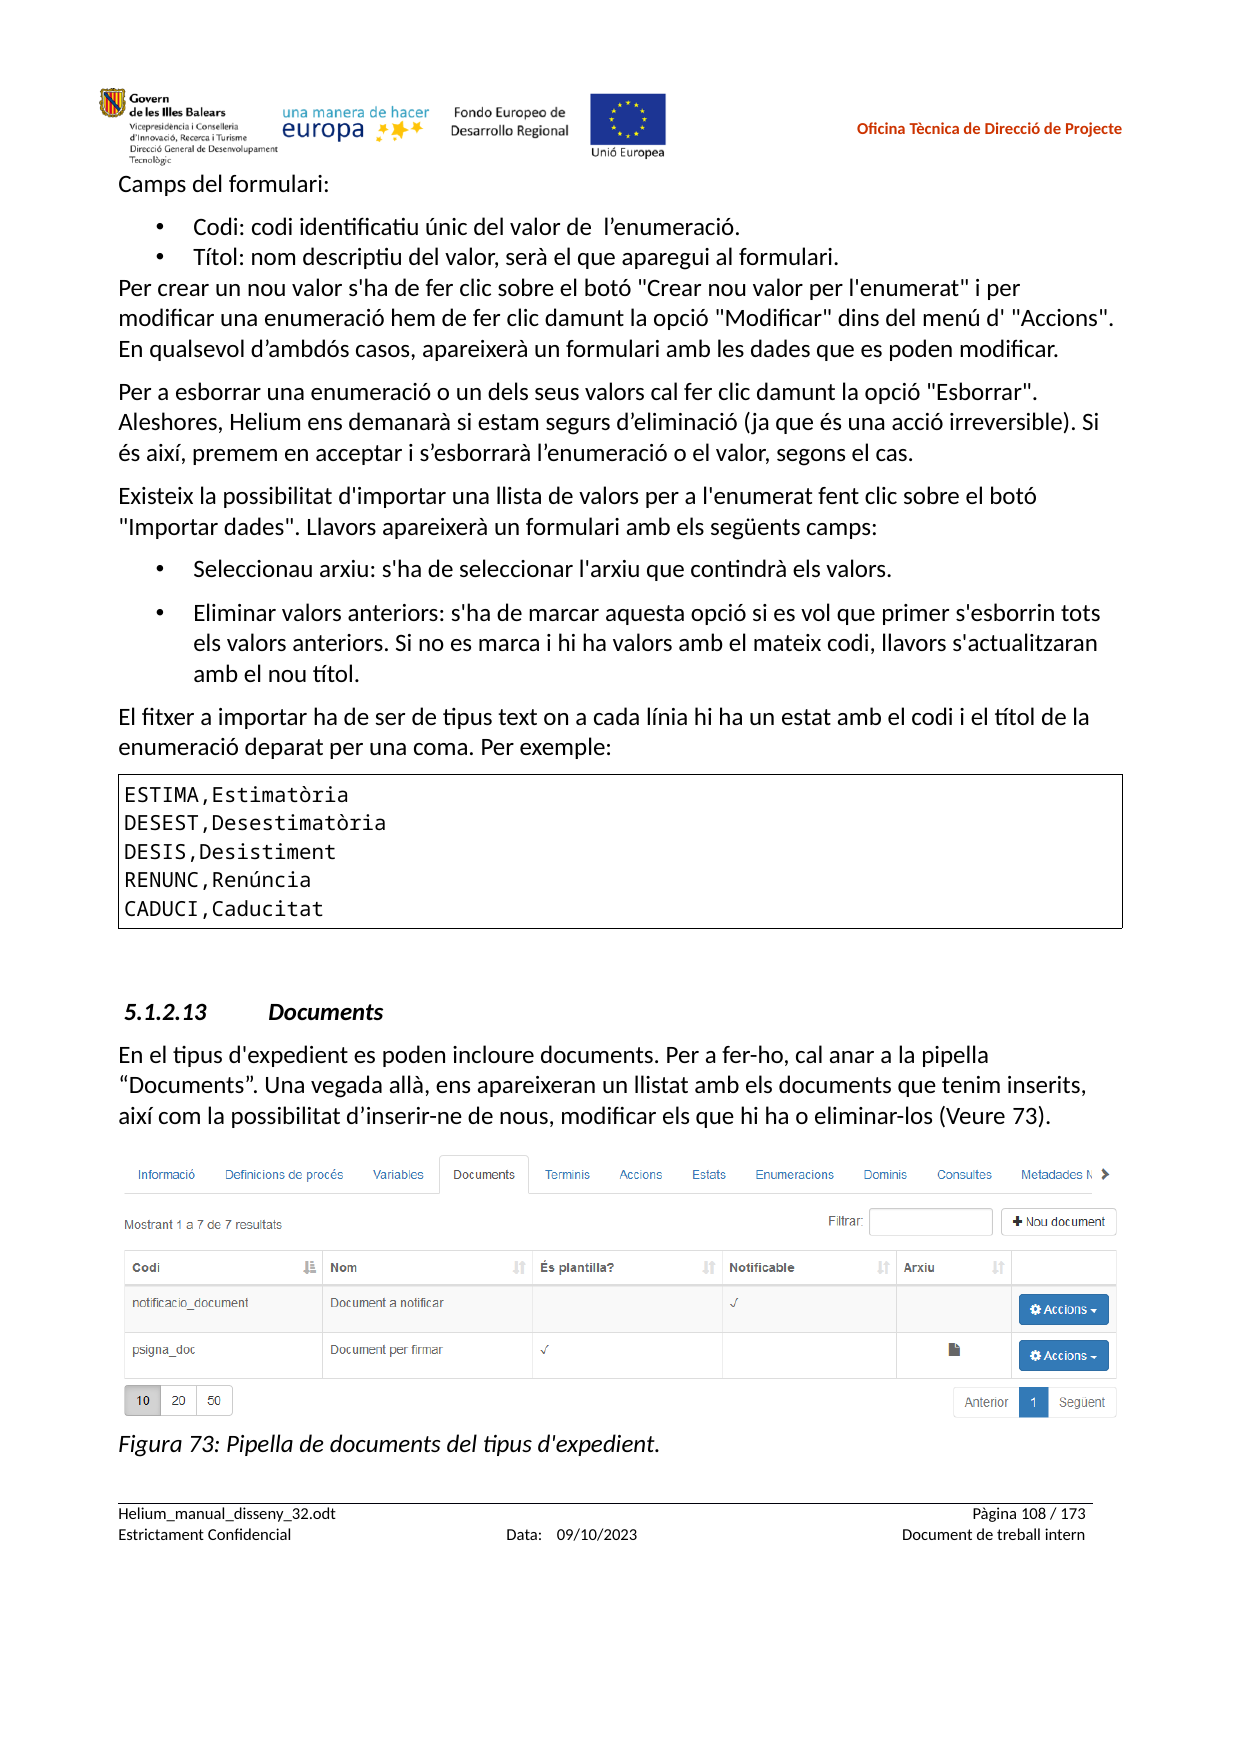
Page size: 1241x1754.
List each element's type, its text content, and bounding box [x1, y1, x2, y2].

text En el tipus d'expedient es poden incloure documents. Per a fer-ho, cal anar a la pipella “Documents”. Una vegada allà, ens apareixeran un llistat amb els documents que tenim inserits, així com la possibilitat d’inserir-ne de nous, modificar els que hi ha o eliminar-los (Veure 73). [118, 1039, 1122, 1131]
text Figura 73: Pipella de documents del tipus d'expedient. [118, 1428, 1122, 1458]
picture [99, 87, 668, 166]
text Per a esborrar una enumeració o un dels seus valors cal fer clic damunt la opció "Esborrar". Aleshores, Helium ens demanarà si estam segurs d’eliminació (ja que és una acció irreversible). Si és així, premem en acceptar i s’esborrarà l’enumeració o el valor, segons el cas. [118, 376, 1122, 468]
text Camps del formulari: [118, 168, 1122, 198]
table_header ESTIMA,Estimatòria DESEST,Desestimatòria DESIS,Desistiment RENUNC,Renúncia CADUCI,Caducitat [119, 775, 1122, 928]
text El fitxer a importar ha de ser de tipus text on a cada línia hi ha un estat amb el codi i el títol de la enumeració deparat per una coma. Per exemple: [118, 701, 1122, 762]
list Seleccionau arxiu: s'ha de seleccionar l'arxiu que contindrà els valors. [156, 554, 1122, 584]
picture [118, 1155, 1123, 1428]
text Existeix la possibilitat d'importar una llista de valors per a l'enumerat fent clic sobre el botó "Importar dades". Llavors apareixerà un formulari amb els següents camps: [118, 480, 1122, 541]
list Títol: nom descriptiu del valor, serà el que aparegui al formulari. [156, 241, 1122, 272]
list Codi: codi identificatiu únic del valor de l’enumeració. [156, 211, 1122, 241]
subtitle Documents [118, 996, 1122, 1026]
text Per crear un nou valor s'ha de fer clic sobre el botó "Crear nou valor per l'enumerat" i per modificar una enumeració hem de fer clic damunt la opció "Modificar" dins del menú d' "Accions". En qualsevol d’ambdós casos, apareixerà un formulari amb les dades que es poden modificar. [118, 272, 1122, 363]
list Eliminar valors anteriors: s'ha de marcar aquesta opció si es vol que primer s'esborrin tots els valors anteriors. Si no es marca i hi ha valors amb el mateix codi, llavors s'actualitzaran amb el nou títol. [156, 597, 1122, 688]
